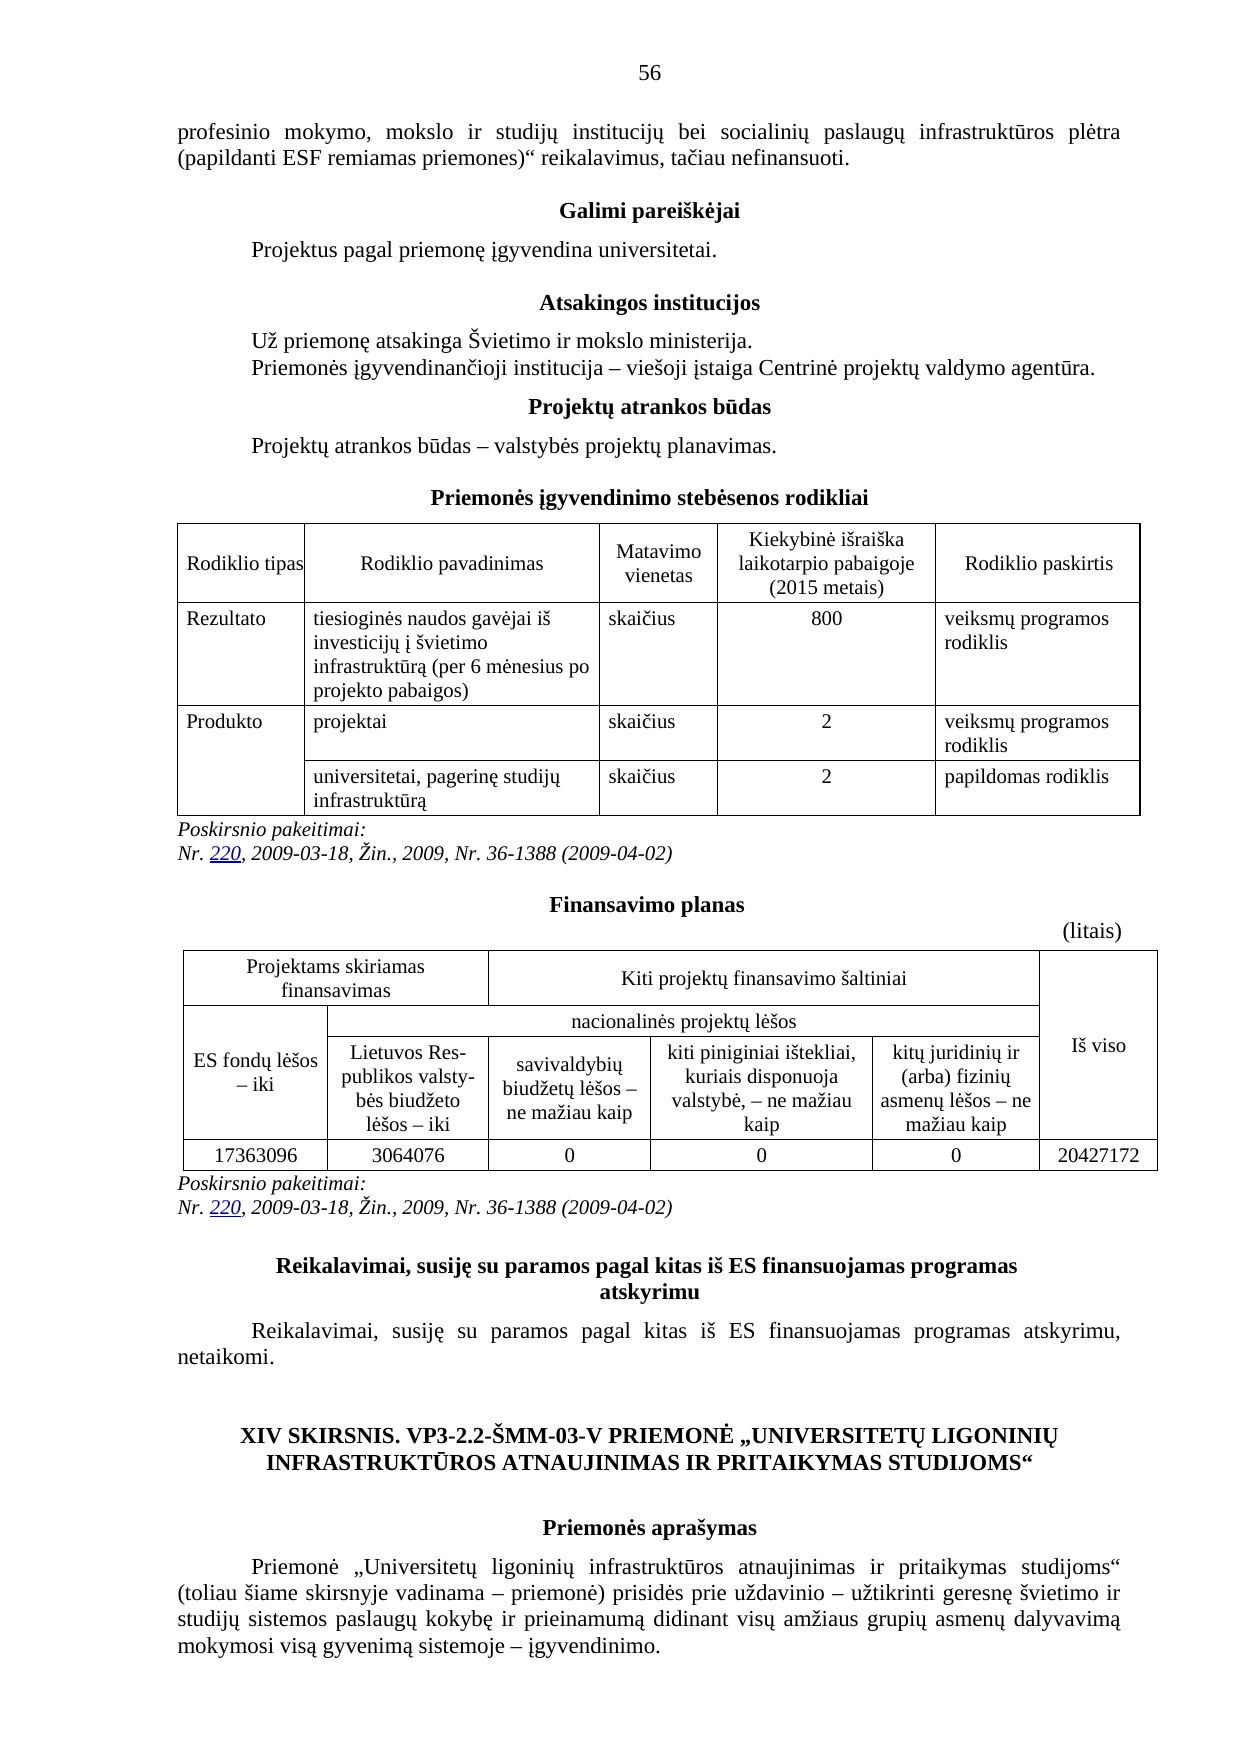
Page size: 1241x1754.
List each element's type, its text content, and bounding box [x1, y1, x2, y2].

table_header Iš viso [1040, 951, 1157, 1139]
table_header Kiekybinė išraiška laikotarpio pabaigoje (2015 metais) [718, 524, 935, 602]
text Reikalavimai, susiję su paramos pagal kitas iš ES finansuojamas programas atskyrimu [177, 1252, 1122, 1304]
text Nr. 220, 2009-03-18, Žin., 2009, Nr. 36-1388 (2009-04-02) [177, 841, 1122, 864]
table_cell projektai [305, 706, 599, 760]
text Galimi pareiškėjai [177, 197, 1122, 223]
text profesinio mokymo, mokslo ir studijų institucijų bei socialinių paslaugų infrastruktūros plėtra (papildanti ESF remiamas priemones)“ reikalavimus, tačiau nefinansuoti. [177, 118, 1122, 171]
text (litais) [177, 917, 1122, 944]
text Projektus pagal priemonę įgyvendina universitetai. [177, 236, 1122, 262]
table_cell 800 [718, 603, 935, 705]
table_cell skaičius [600, 706, 717, 760]
text Poskirsnio pakeitimai: [177, 816, 1122, 841]
table_cell papildomas rodiklis [936, 761, 1139, 815]
table_header Matavimo vienetas [600, 524, 717, 602]
table_cell veiksmų programos rodiklis [936, 603, 1139, 705]
table_cell kitų juridinių ir (arba) fizinių asmenų lėšos – ne mažiau kaip [873, 1037, 1039, 1139]
table_header Rodiklio pavadinimas [305, 524, 599, 602]
table_cell skaičius [600, 603, 717, 705]
table_header Projektams skiriamas finansavimas [184, 951, 488, 1005]
text Priemonė „Universitetų ligoninių infrastruktūros atnaujinimas ir pritaikymas studijoms“ (toliau šiame skirsnyje vadinama – priemonė) prisidės prie uždavinio – užtikrinti geresnę švietimo ir studijų sistemos paslaugų kokybę ir prieinamumą didinant visų amžiaus grupių asmenų dalyvavimą mokymosi visą gyvenimą sistemoje – įgyvendinimo. [177, 1553, 1122, 1658]
table_cell universitetai, pagerinę studijų infrastruktūrą [305, 761, 599, 815]
subtitle XIV SKIRSNIS. VP3-2.2-ŠMM-03-V PRIEMONĖ „UNIVERSITETŲ LIGONINIŲ INFRASTRUKTŪROS ATNAUJINIMAS IR PRITAIKYMAS STUDIJOMS“ [177, 1422, 1122, 1475]
table_cell ES fondų lėšos – iki [184, 1006, 327, 1139]
text Finansavimo planas [177, 891, 1122, 917]
table_cell tiesioginės naudos gavėjai iš investicijų į švietimo infrastruktūrą (per 6 mėnesius po projekto pabaigos) [305, 603, 599, 705]
table_cell Produkto [178, 706, 304, 815]
table_cell 0 [489, 1140, 650, 1170]
table_cell 2 [718, 706, 935, 760]
text Priemonės įgyvendinančioji institucija – viešoji įstaiga Centrinė projektų valdymo agentūra. [177, 354, 1122, 380]
table_cell Rezultato [178, 603, 304, 705]
text Poskirsnio pakeitimai: [177, 1171, 1122, 1195]
table_cell savivaldybių biudžetų lėšos – ne mažiau kaip [489, 1037, 650, 1139]
table_cell 20427172 [1040, 1140, 1157, 1170]
text Nr. 220, 2009-03-18, Žin., 2009, Nr. 36-1388 (2009-04-02) [177, 1195, 1122, 1219]
table_header Rodiklio tipas [178, 524, 304, 602]
text Už priemonę atsakinga Švietimo ir mokslo ministerija. [177, 328, 1122, 354]
table_cell 3064076 [328, 1140, 488, 1170]
text Priemonės įgyvendinimo stebėsenos rodikliai [177, 484, 1122, 511]
table_cell nacionalinės projektų lėšos [328, 1006, 1039, 1036]
table_cell 2 [718, 761, 935, 815]
table_cell kiti piniginiai ištekliai, kuriais disponuoja valstybė, – ne mažiau kaip [651, 1037, 872, 1139]
text Reikalavimai, susiję su paramos pagal kitas iš ES finansuojamas programas atskyrimu, netaikomi. [177, 1317, 1122, 1369]
table_cell Lietuvos Res­publikos valsty­bės biudžeto lėšos – iki [328, 1037, 488, 1139]
text Projektų atrankos būdas [177, 393, 1122, 419]
text Atsakingos institucijos [177, 289, 1122, 315]
table_cell 0 [651, 1140, 872, 1170]
text Projektų atrankos būdas – valstybės projektų planavimas. [177, 432, 1122, 458]
table_cell skaičius [600, 761, 717, 815]
table_cell veiksmų programos rodiklis [936, 706, 1139, 760]
table_header Rodiklio paskirtis [936, 524, 1139, 602]
text Priemonės aprašymas [177, 1514, 1122, 1540]
table_cell 17363096 [184, 1140, 327, 1170]
table_cell 0 [873, 1140, 1039, 1170]
table_header Kiti projektų finansavimo šaltiniai [489, 951, 1039, 1005]
